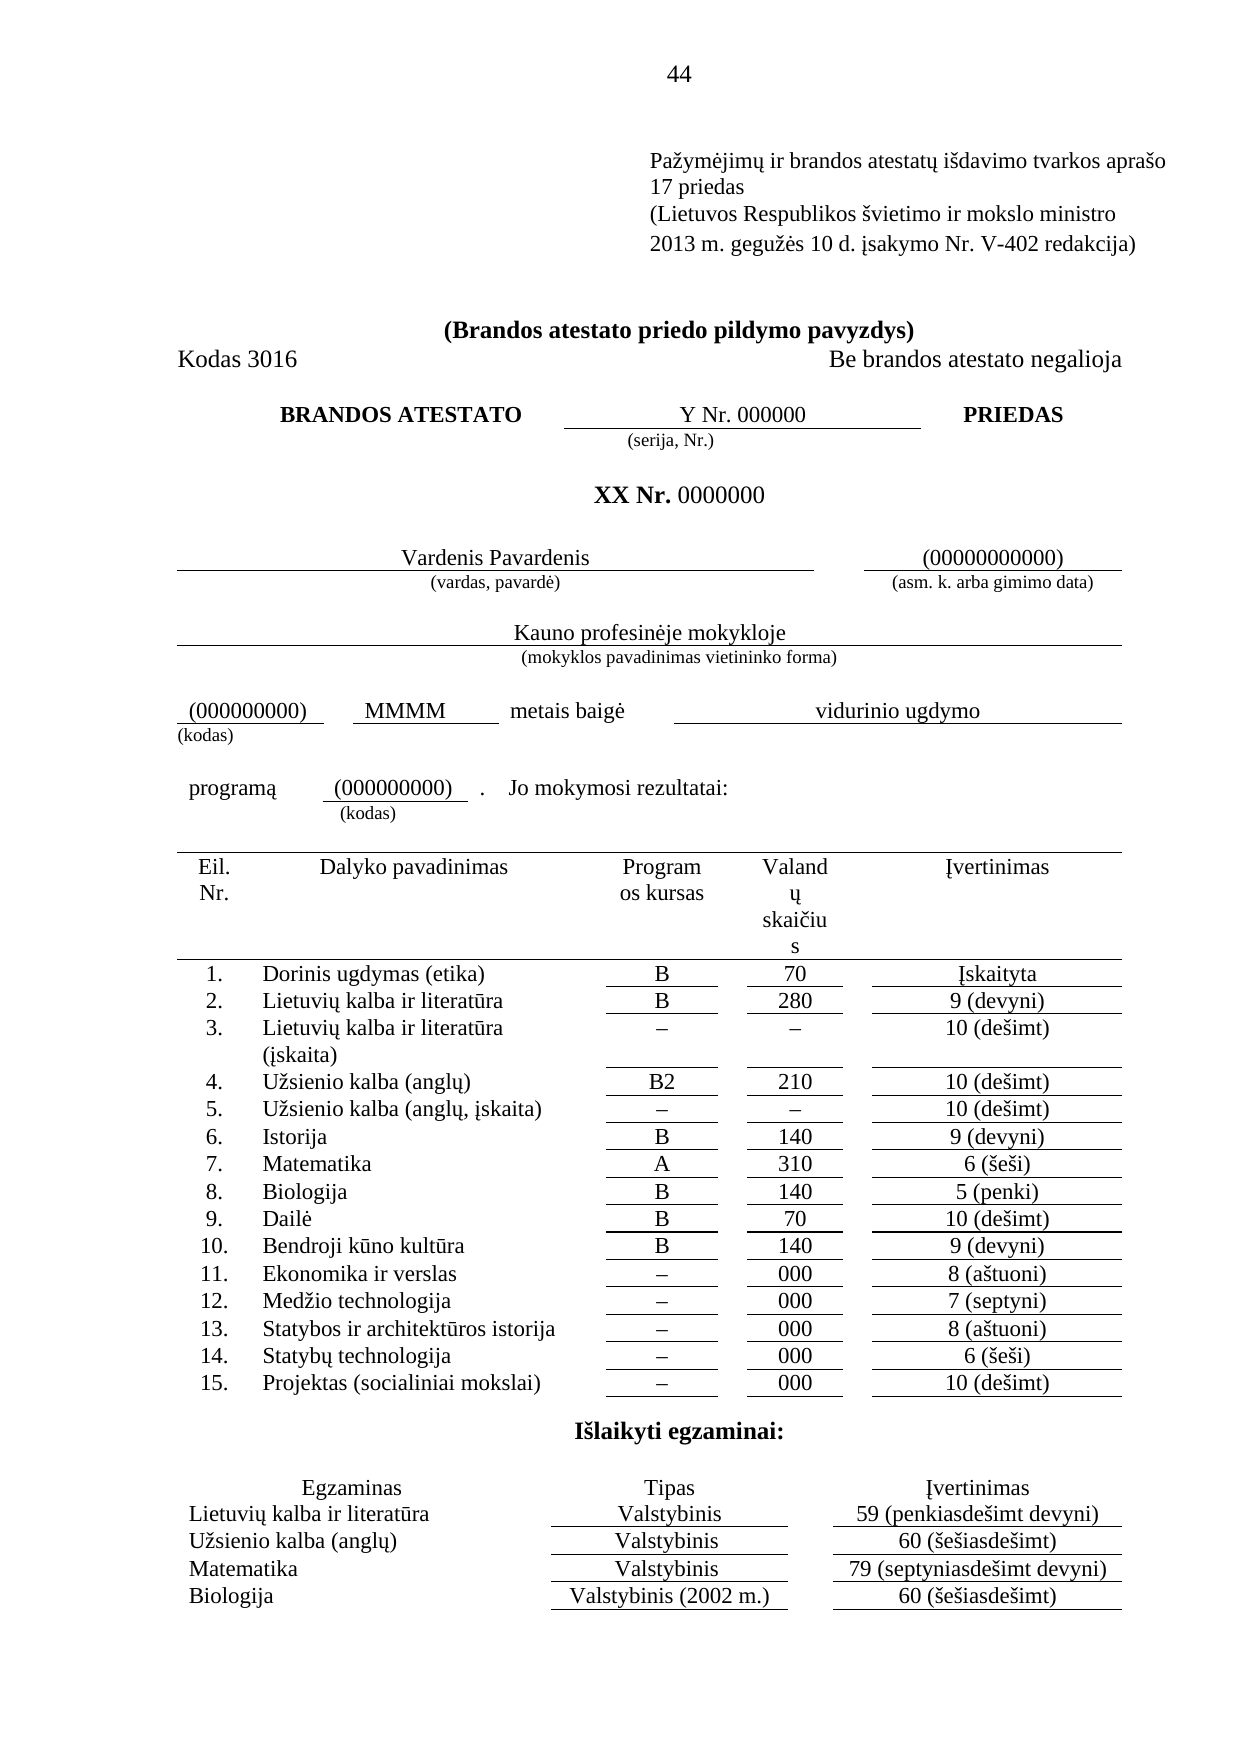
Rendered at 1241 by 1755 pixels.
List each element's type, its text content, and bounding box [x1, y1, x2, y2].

table_cell B [606, 960, 718, 986]
table_cell [718, 1259, 747, 1286]
table_cell 60 (šešiasdešimt) [833, 1527, 1122, 1554]
table_cell [843, 1369, 872, 1396]
table_cell [843, 1204, 872, 1231]
subtitle (Brandos atestato priedo pildymo pavyzdys) [177, 315, 1181, 344]
text 17 priedas [649, 173, 1181, 199]
table_cell 000 [747, 1370, 843, 1396]
table_cell Medžio technologija [251, 1286, 577, 1314]
table_header Eil. Nr. [177, 853, 251, 958]
table_cell – [606, 1260, 718, 1286]
table_cell – [606, 1014, 718, 1067]
table_cell 6 (šeši) [872, 1150, 1122, 1177]
table_header Kauno profesinėje mokykloje [177, 619, 1122, 645]
table_cell [526, 1526, 551, 1554]
table_header Programos kursas [606, 853, 718, 958]
table_header [324, 697, 353, 723]
table_cell 60 (šešiasdešimt) [833, 1582, 1122, 1608]
table_cell Projektas (socialiniai mokslai) [251, 1369, 577, 1396]
table_header . [468, 774, 497, 801]
table_cell [843, 1259, 872, 1286]
table_cell Lietuvių kalba ir literatūra [177, 1500, 526, 1526]
table_cell Istorija [251, 1122, 577, 1149]
table_cell 5 (penki) [872, 1178, 1122, 1204]
table_cell B [606, 1205, 718, 1231]
table_header Įvertinimas [872, 853, 1122, 958]
text (serija, Nr.) [177, 429, 1181, 450]
text 2013 m. gegužės 10 d. įsakymo Nr. V-402 redakcija) [649, 230, 1181, 256]
table_cell 15. [177, 1369, 251, 1396]
table_cell Užsienio kalba (anglų) [251, 1067, 577, 1094]
table_cell 140 [747, 1123, 843, 1149]
table_header Valandų skaičius [747, 853, 843, 958]
subtitle Išlaikyti egzaminai: [177, 1416, 1181, 1445]
table_cell 11. [177, 1259, 251, 1286]
table_cell [577, 1067, 606, 1094]
table_header Jo mokymosi rezultatai: [497, 774, 1122, 801]
table_cell Užsienio kalba (anglų, įskaita) [251, 1095, 577, 1122]
table_cell 59 (penkiasdešimt devyni) [833, 1500, 1122, 1526]
table_cell [718, 986, 747, 1013]
table_cell [788, 1500, 833, 1526]
table_cell [718, 1177, 747, 1204]
table_header Dalyko pavadinimas [251, 853, 577, 958]
table_header [534, 401, 564, 428]
table_cell [718, 1314, 747, 1341]
table_cell [577, 1369, 606, 1396]
table_cell [526, 1554, 551, 1581]
table_cell [788, 1526, 833, 1554]
table_cell [788, 1554, 833, 1581]
text XX Nr. 0000000 [177, 480, 1181, 509]
table_cell [718, 1369, 747, 1396]
table_cell [843, 960, 872, 986]
table_cell 79 (septyniasdešimt devyni) [833, 1555, 1122, 1581]
text (mokyklos pavadinimas vietininko forma) [177, 646, 1181, 668]
table_cell 6 (šeši) [872, 1342, 1122, 1368]
table_header (000000000) [323, 774, 468, 801]
table_cell Matematika [251, 1149, 577, 1177]
table_cell [843, 986, 872, 1013]
table_cell 1. [177, 960, 251, 986]
table_cell – [747, 1096, 843, 1122]
table_cell 10. [177, 1231, 251, 1259]
table_cell [843, 1095, 872, 1122]
table_cell 10 (dešimt) [872, 1014, 1122, 1067]
text (kodas) [177, 724, 1181, 746]
table_cell (vardas, pavardė) [177, 571, 813, 597]
table_cell [577, 1259, 606, 1286]
table_cell 9. [177, 1204, 251, 1231]
table_cell 10 (dešimt) [872, 1068, 1122, 1094]
table_cell [577, 1095, 606, 1122]
table_header [577, 853, 606, 958]
table_cell 9 (devyni) [872, 987, 1122, 1013]
table_cell – [606, 1370, 718, 1396]
table_header Egzaminas [177, 1474, 526, 1500]
table_header (000000000) [177, 697, 324, 723]
table_cell [843, 1286, 872, 1314]
table_cell [577, 986, 606, 1013]
table_cell [718, 1149, 747, 1177]
table_cell (asm. k. arba gimimo data) [864, 571, 1122, 597]
table_cell 10 (dešimt) [872, 1205, 1122, 1231]
table_cell Bendroji kūno kultūra [251, 1231, 577, 1259]
table_header [814, 544, 863, 570]
table_header [294, 774, 323, 801]
table_cell [718, 1204, 747, 1231]
text (kodas) [177, 802, 1181, 823]
table_cell 9 (devyni) [872, 1233, 1122, 1259]
table_cell Valstybinis [551, 1527, 788, 1554]
table_header Vardenis Pavardenis [177, 544, 813, 570]
table_cell 6. [177, 1122, 251, 1149]
table_cell 9 (devyni) [872, 1123, 1122, 1149]
table_cell B [606, 1233, 718, 1259]
table_cell [843, 1013, 872, 1067]
table_cell B [606, 987, 718, 1013]
table_header [843, 853, 872, 958]
table_cell A [606, 1150, 718, 1177]
table_cell [577, 1314, 606, 1341]
table_cell Valstybinis [551, 1500, 788, 1526]
table_header programą [177, 774, 294, 801]
table_header MMMM [353, 697, 498, 723]
table_cell [718, 1122, 747, 1149]
table_cell 8. [177, 1177, 251, 1204]
table_header [788, 1474, 833, 1500]
table_cell Valstybinis [551, 1555, 788, 1581]
table_header [645, 697, 673, 723]
table_cell 000 [747, 1342, 843, 1368]
table_cell Biologija [177, 1581, 526, 1608]
table_cell 280 [747, 987, 843, 1013]
table_cell [577, 1177, 606, 1204]
table_cell Statybos ir architektūros istorija [251, 1314, 577, 1341]
table_header PRIEDAS [952, 401, 1122, 428]
table_cell 7. [177, 1149, 251, 1177]
table_cell [577, 1231, 606, 1259]
table_cell Lietuvių kalba ir literatūra (įskaita) [251, 1013, 577, 1067]
table_cell [577, 1341, 606, 1368]
table_cell 000 [747, 1315, 843, 1341]
table_cell Įskaityta [872, 960, 1122, 986]
table_header Įvertinimas [833, 1474, 1122, 1500]
table_cell [526, 1500, 551, 1526]
table_cell – [606, 1342, 718, 1368]
table_cell [814, 570, 863, 597]
table_header metais baigė [499, 697, 644, 723]
table_cell Užsienio kalba (anglų) [177, 1526, 526, 1554]
table_cell 13. [177, 1314, 251, 1341]
table_cell [718, 1286, 747, 1314]
table_cell [718, 1067, 747, 1094]
table_cell [843, 1341, 872, 1368]
table_cell B [606, 1123, 718, 1149]
table_cell [843, 1067, 872, 1094]
table_header [921, 401, 952, 428]
table_cell [577, 1122, 606, 1149]
table_header BRANDOS ATESTATO [177, 401, 533, 428]
table_cell 8 (aštuoni) [872, 1260, 1122, 1286]
table_cell B2 [606, 1068, 718, 1094]
table_cell – [747, 1014, 843, 1067]
table_header (00000000000) [864, 544, 1122, 570]
table_cell [718, 1095, 747, 1122]
table_cell 7 (septyni) [872, 1287, 1122, 1314]
text (Lietuvos Respublikos švietimo ir mokslo ministro [649, 199, 1181, 226]
table_header vidurinio ugdymo [674, 697, 1122, 723]
table_cell [843, 1177, 872, 1204]
table_cell 5. [177, 1095, 251, 1122]
table_cell 000 [747, 1287, 843, 1314]
table_cell Dailė [251, 1204, 577, 1231]
table_cell [577, 1204, 606, 1231]
table_cell Valstybinis (2002 m.) [551, 1582, 788, 1608]
table_header Y Nr. 000000 [564, 401, 921, 428]
table_header [718, 853, 747, 958]
table_cell Dorinis ugdymas (etika) [251, 960, 577, 986]
text Pažymėjimų ir brandos atestatų išdavimo tvarkos aprašo [649, 147, 1181, 173]
table_cell [843, 1231, 872, 1259]
table_cell [577, 960, 606, 986]
table_cell 70 [747, 1205, 843, 1231]
table_cell 2. [177, 986, 251, 1013]
table_cell 310 [747, 1150, 843, 1177]
table_cell [843, 1149, 872, 1177]
table_cell [577, 1013, 606, 1067]
table_cell – [606, 1096, 718, 1122]
table_cell [843, 1314, 872, 1341]
table_cell Statybų technologija [251, 1341, 577, 1368]
table_cell 70 [747, 960, 843, 986]
table_cell 8 (aštuoni) [872, 1315, 1122, 1341]
table_header Tipas [551, 1474, 788, 1500]
table_cell Biologija [251, 1177, 577, 1204]
table_cell [718, 960, 747, 986]
table_cell Ekonomika ir verslas [251, 1259, 577, 1286]
table_cell [788, 1581, 833, 1608]
table_cell 10 (dešimt) [872, 1096, 1122, 1122]
text Kodas 3016 Be brandos atestato negalioja [177, 344, 1181, 373]
table_header [526, 1474, 551, 1500]
table_cell 14. [177, 1341, 251, 1368]
table_cell [718, 1013, 747, 1067]
table_cell – [606, 1315, 718, 1341]
table_cell – [606, 1287, 718, 1314]
table_cell 140 [747, 1233, 843, 1259]
table_cell 3. [177, 1013, 251, 1067]
table_cell [577, 1286, 606, 1314]
table_cell [843, 1122, 872, 1149]
table_cell 10 (dešimt) [872, 1370, 1122, 1396]
table_cell [718, 1341, 747, 1368]
table_cell 140 [747, 1178, 843, 1204]
table_cell 4. [177, 1067, 251, 1094]
table_cell Lietuvių kalba ir literatūra [251, 986, 577, 1013]
table_cell [577, 1149, 606, 1177]
table_cell 12. [177, 1286, 251, 1314]
table_cell B [606, 1178, 718, 1204]
table_cell [526, 1581, 551, 1608]
table_cell [718, 1231, 747, 1259]
table_cell Matematika [177, 1554, 526, 1581]
table_cell 210 [747, 1068, 843, 1094]
table_cell 000 [747, 1260, 843, 1286]
